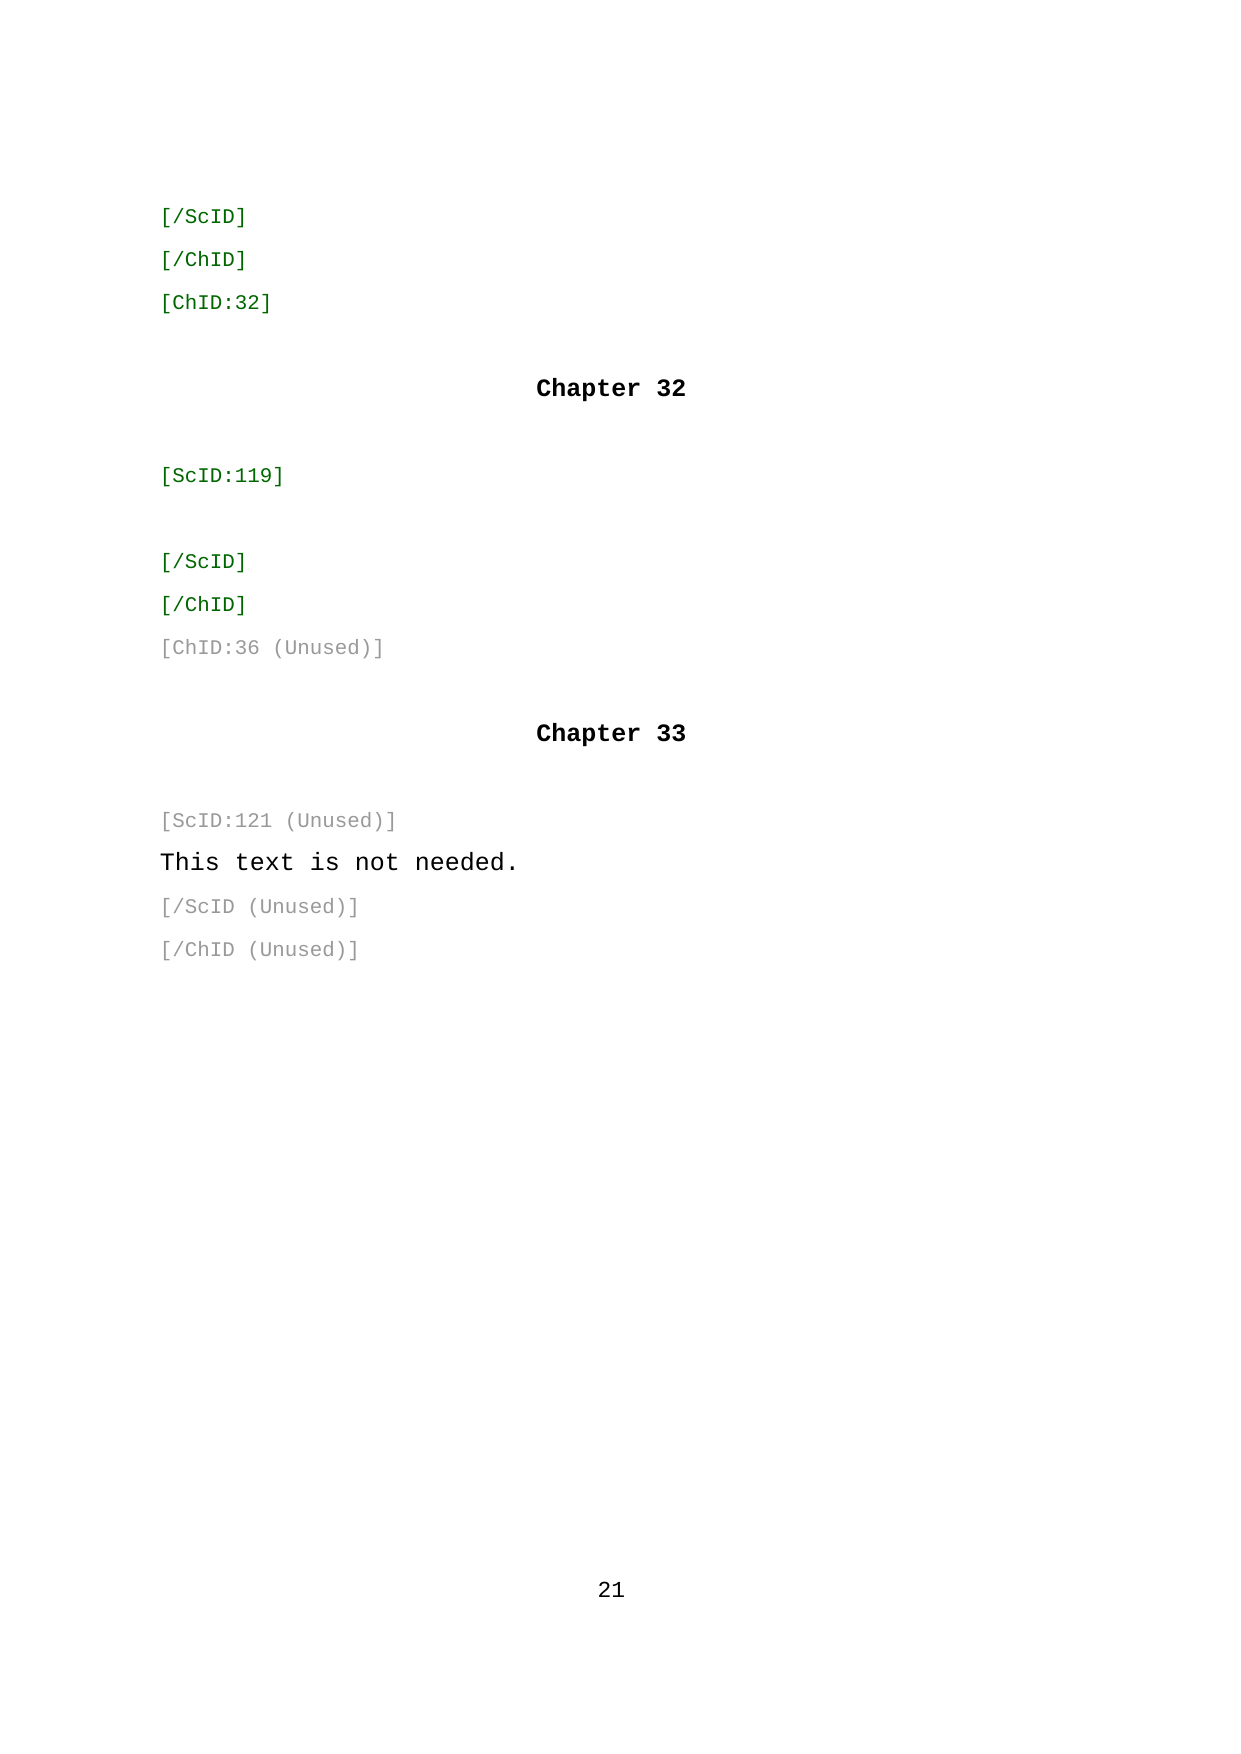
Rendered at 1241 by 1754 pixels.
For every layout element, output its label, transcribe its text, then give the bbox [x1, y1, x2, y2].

text [ChID:36 (Unused)] [159, 620, 1063, 663]
text This text is not needed. [159, 836, 1063, 879]
text [/ScID] [159, 189, 1063, 232]
text [/ScID (Unused)] [159, 879, 1063, 922]
text [ScID:121 (Unused)] [159, 793, 1063, 836]
subtitle Chapter 33 [159, 706, 1063, 749]
text [ChID:32] [159, 275, 1063, 318]
subtitle Chapter 32 [159, 361, 1063, 404]
text [/ChID] [159, 232, 1063, 275]
text [/ChID (Unused)] [159, 922, 1063, 965]
text [/ChID] [159, 577, 1063, 620]
text [ScID:119] [159, 448, 1063, 491]
text [/ScID] [159, 534, 1063, 577]
